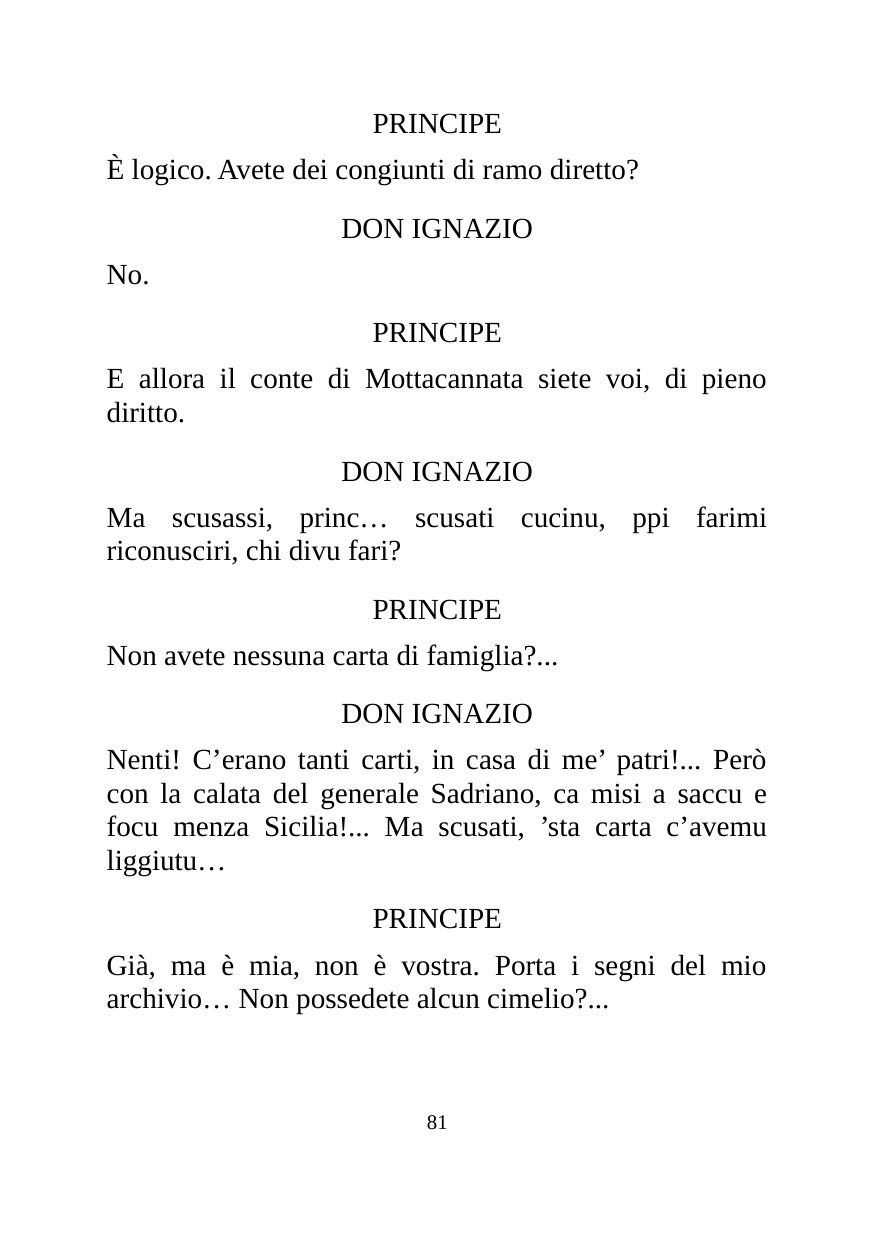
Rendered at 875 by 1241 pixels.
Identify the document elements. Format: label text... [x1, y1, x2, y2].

text Ma scusassi, princ… scusati cucinu, ppi farimi riconusciri, chi divu fari? [106, 500, 768, 567]
text No. [106, 257, 768, 291]
text È logico. Avete dei congiunti di ramo diretto? [106, 152, 768, 186]
text DON IGNAZIO [106, 696, 768, 730]
text Non avete nessuna carta di famiglia?... [106, 638, 768, 671]
text PRINCIPE [106, 106, 768, 140]
text Già, ma è mia, non è vostra. Porta i segni del mio archivio… Non possedete alcun cimelio?... [106, 948, 768, 1015]
text PRINCIPE [106, 316, 768, 349]
text DON IGNAZIO [106, 211, 768, 244]
text DON IGNAZIO [106, 454, 768, 487]
text E allora il conte di Mottacannata siete voi, di pieno diritto. [106, 362, 768, 429]
text PRINCIPE [106, 902, 768, 935]
text Nenti! C’erano tanti carti, in casa di me’ patri!... Però con la calata del generale Sadriano, ca misi a saccu e focu menza Sicilia!... Ma scusati, ’sta carta c’avemu liggiutu… [106, 742, 768, 877]
text PRINCIPE [106, 592, 768, 625]
